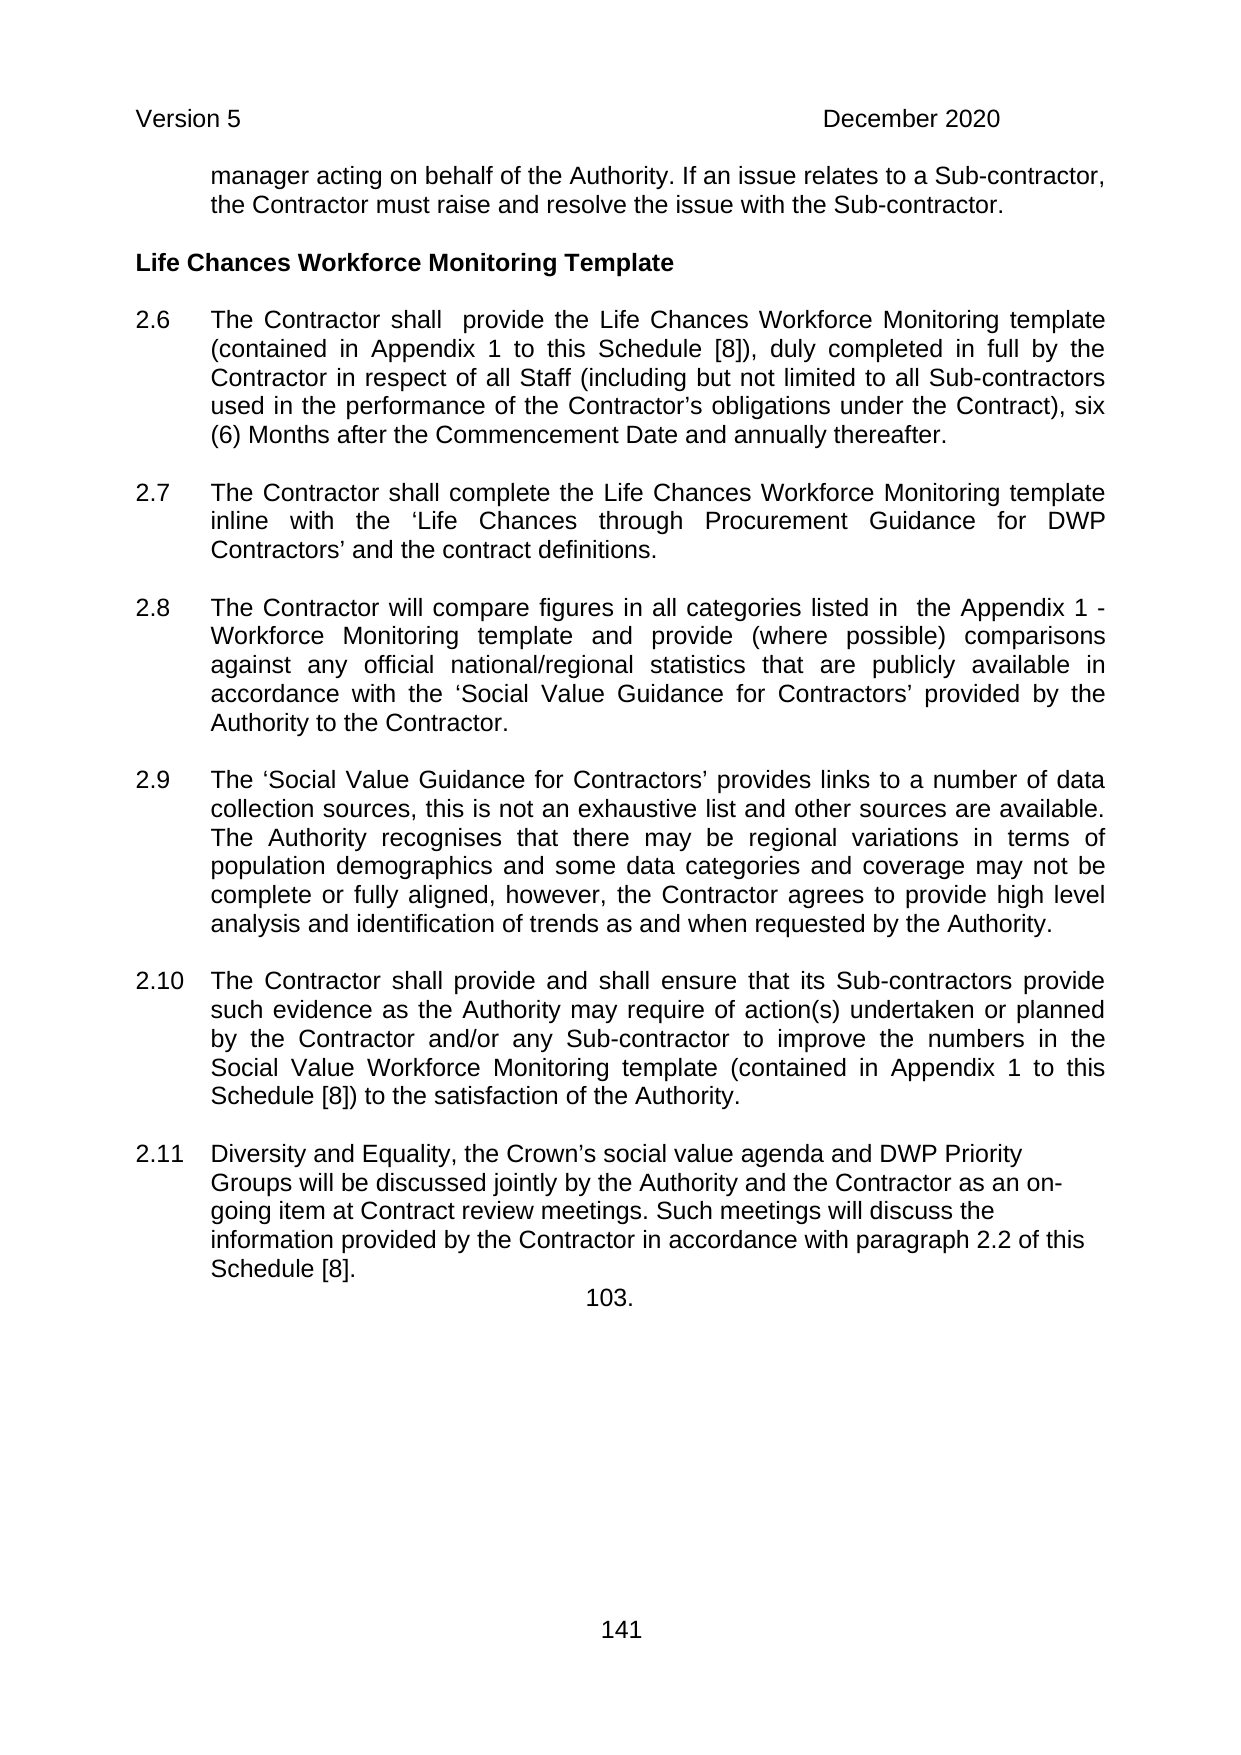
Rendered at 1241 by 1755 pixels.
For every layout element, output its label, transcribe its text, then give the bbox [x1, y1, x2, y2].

text Life Chances Workforce Monitoring Template [135, 247, 1107, 276]
text 2.7 The Contractor shall complete the Life Chances Workforce Monitoring template inline with the ‘Life Chances through Procurement Guidance for DWP Contractors’ and the contract definitions. [135, 477, 1107, 564]
text 2.8 The Contractor will compare figures in all categories listed in the Appendix 1 - Workforce Monitoring template and provide (where possible) comparisons against any official national/regional statistics that are publicly available in accordance with the ‘Social Value Guidance for Contractors’ provided by the Authority to the Contractor. [135, 592, 1107, 736]
text 2.9 The ‘Social Value Guidance for Contractors’ provides links to a number of data collection sources, this is not an exhaustive list and other sources are available. The Authority recognises that there may be regional variations in terms of population demographics and some data categories and coverage may not be complete or fully aligned, however, the Contractor agrees to provide high level analysis and identification of trends as and when requested by the Authority. [135, 765, 1107, 937]
text 2.6 The Contractor shall provide the Life Chances Workforce Monitoring template (contained in Appendix 1 to this Schedule [8]), duly completed in full by the Contractor in respect of all Staff (including but not limited to all Sub-contractors used in the performance of the Contractor’s obligations under the Contract), six (6) Months after the Commencement Date and annually thereafter. [135, 305, 1107, 449]
text 2.11 Diversity and Equality, the Crown’s social value agenda and DWP Priority Groups will be discussed jointly by the Authority and the Contractor as an on-going item at Contract review meetings. Such meetings will discuss the information provided by the Contractor in accordance with paragraph 2.2 of this Schedule [8]. [135, 1139, 1107, 1282]
text 2.10 The Contractor shall provide and shall ensure that its Sub-contractors provide such evidence as the Authority may require of action(s) undertaken or planned by the Contractor and/or any Sub-contractor to improve the numbers in the Social Value Workforce Monitoring template (contained in Appendix 1 to this Schedule [8]) to the satisfaction of the Authority. [135, 966, 1107, 1110]
text manager acting on behalf of the Authority. If an issue relates to a Sub-contractor, the Contractor must raise and resolve the issue with the Sub-contractor. [135, 161, 1107, 219]
